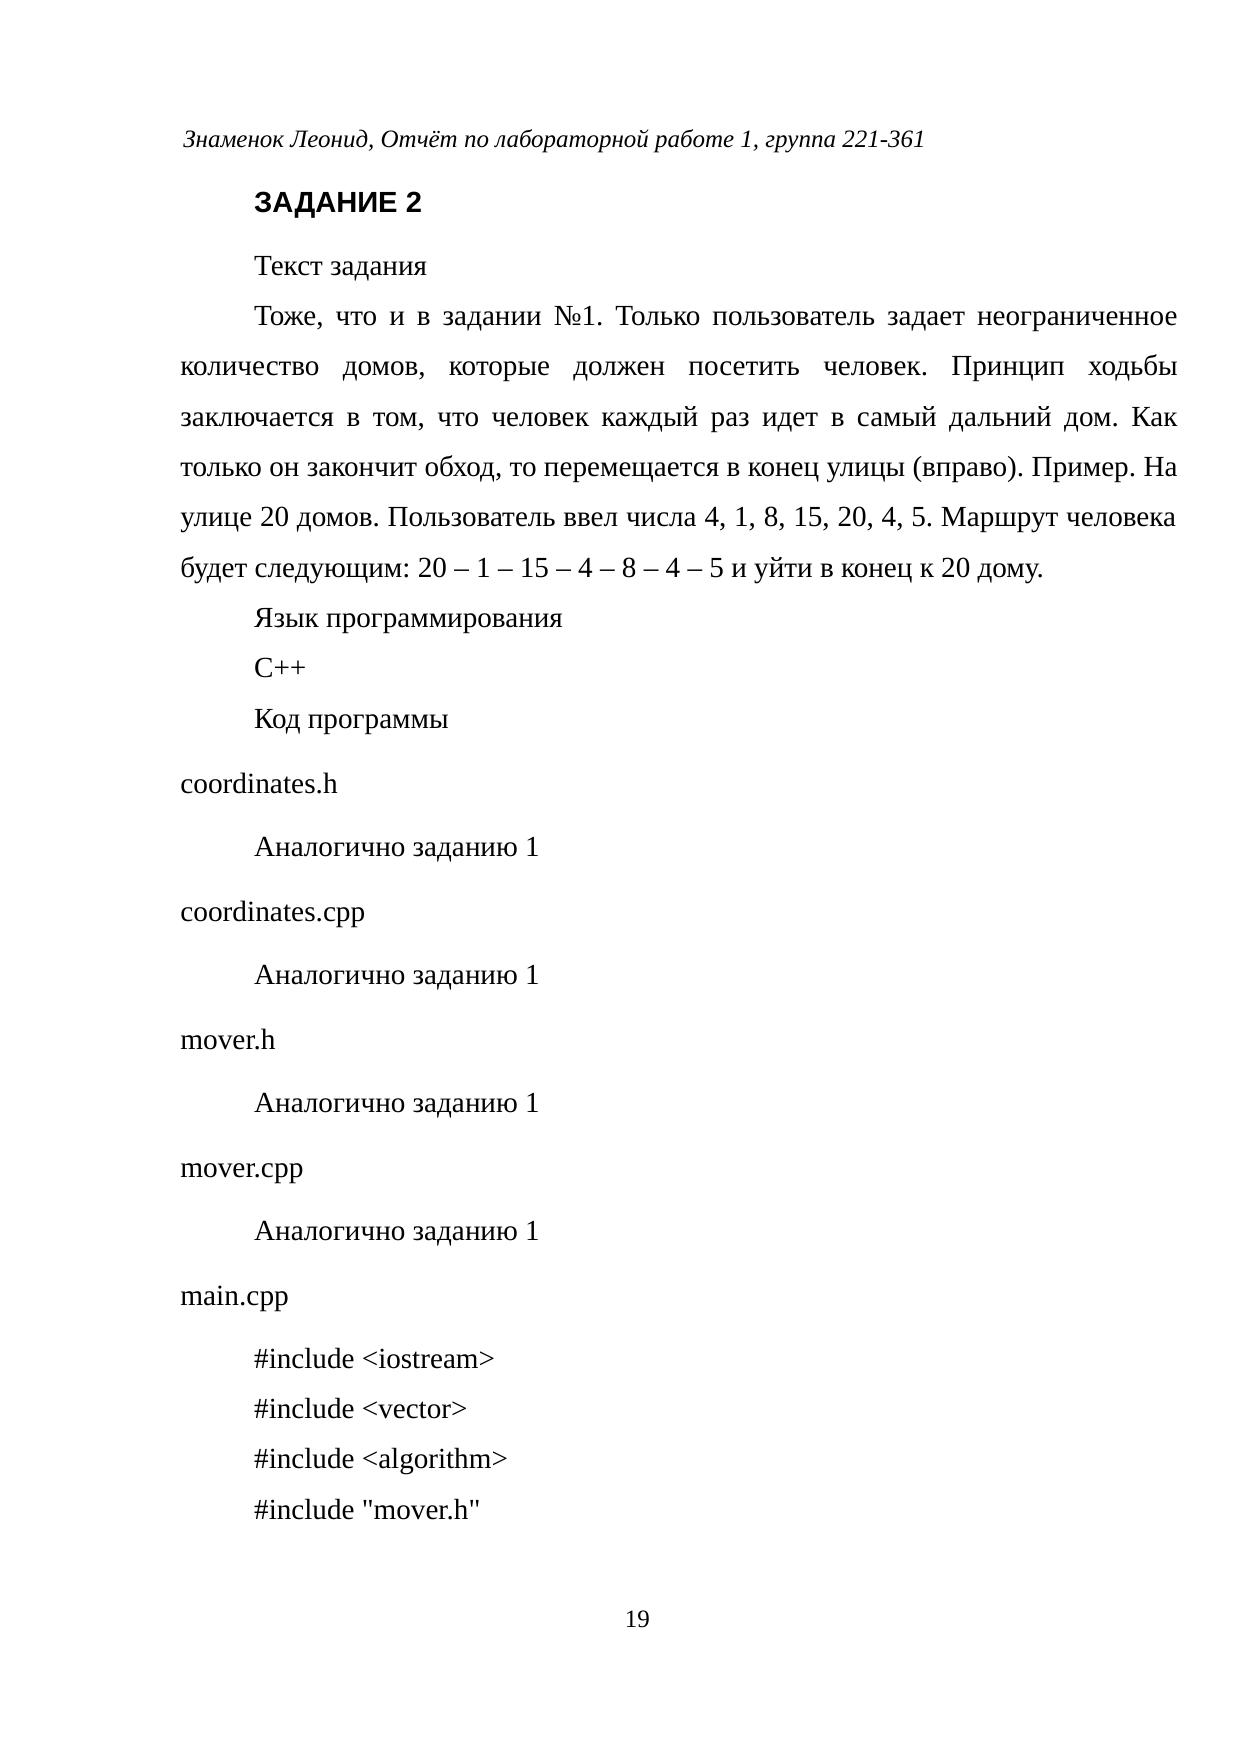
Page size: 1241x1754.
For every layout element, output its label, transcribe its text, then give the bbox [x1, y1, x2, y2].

subtitle main.cpp [180, 1278, 1178, 1311]
subtitle coordinates.cpp [180, 894, 1178, 927]
subtitle mover.cpp [180, 1150, 1178, 1183]
text C++ [180, 650, 1178, 684]
text #include <iostream> [180, 1341, 1178, 1374]
subtitle ЗАДАНИЕ 2 [180, 185, 1178, 219]
text #include <vector> [180, 1391, 1178, 1425]
text Аналогично заданию 1 [180, 829, 1178, 862]
text Аналогично заданию 1 [180, 957, 1178, 990]
subtitle mover.h [180, 1022, 1178, 1055]
text Язык программирования [180, 600, 1178, 634]
text Аналогично заданию 1 [180, 1085, 1178, 1118]
text Аналогично заданию 1 [180, 1213, 1178, 1246]
text Текст задания [180, 248, 1178, 281]
subtitle coordinates.h [180, 766, 1178, 799]
text #include <algorithm> [180, 1441, 1178, 1475]
text Тоже, что и в задании №1. Только пользователь задает неограниченное количество домов, которые должен посетить человек. Принцип ходьбы заключается в том, что человек каждый раз идет в самый дальний дом. Как только он закончит обход, то перемещается в конец улицы (вправо). Пример. На улице 20 домов. Пользователь ввел числа 4, 1, 8, 15, 20, 4, 5. Маршрут человека будет следующим: 20 – 1 – 15 – 4 – 8 – 4 – 5 и уйти в конец к 20 дому. [180, 298, 1178, 583]
text #include "mover.h" [180, 1492, 1178, 1525]
text Код программы [180, 701, 1178, 734]
